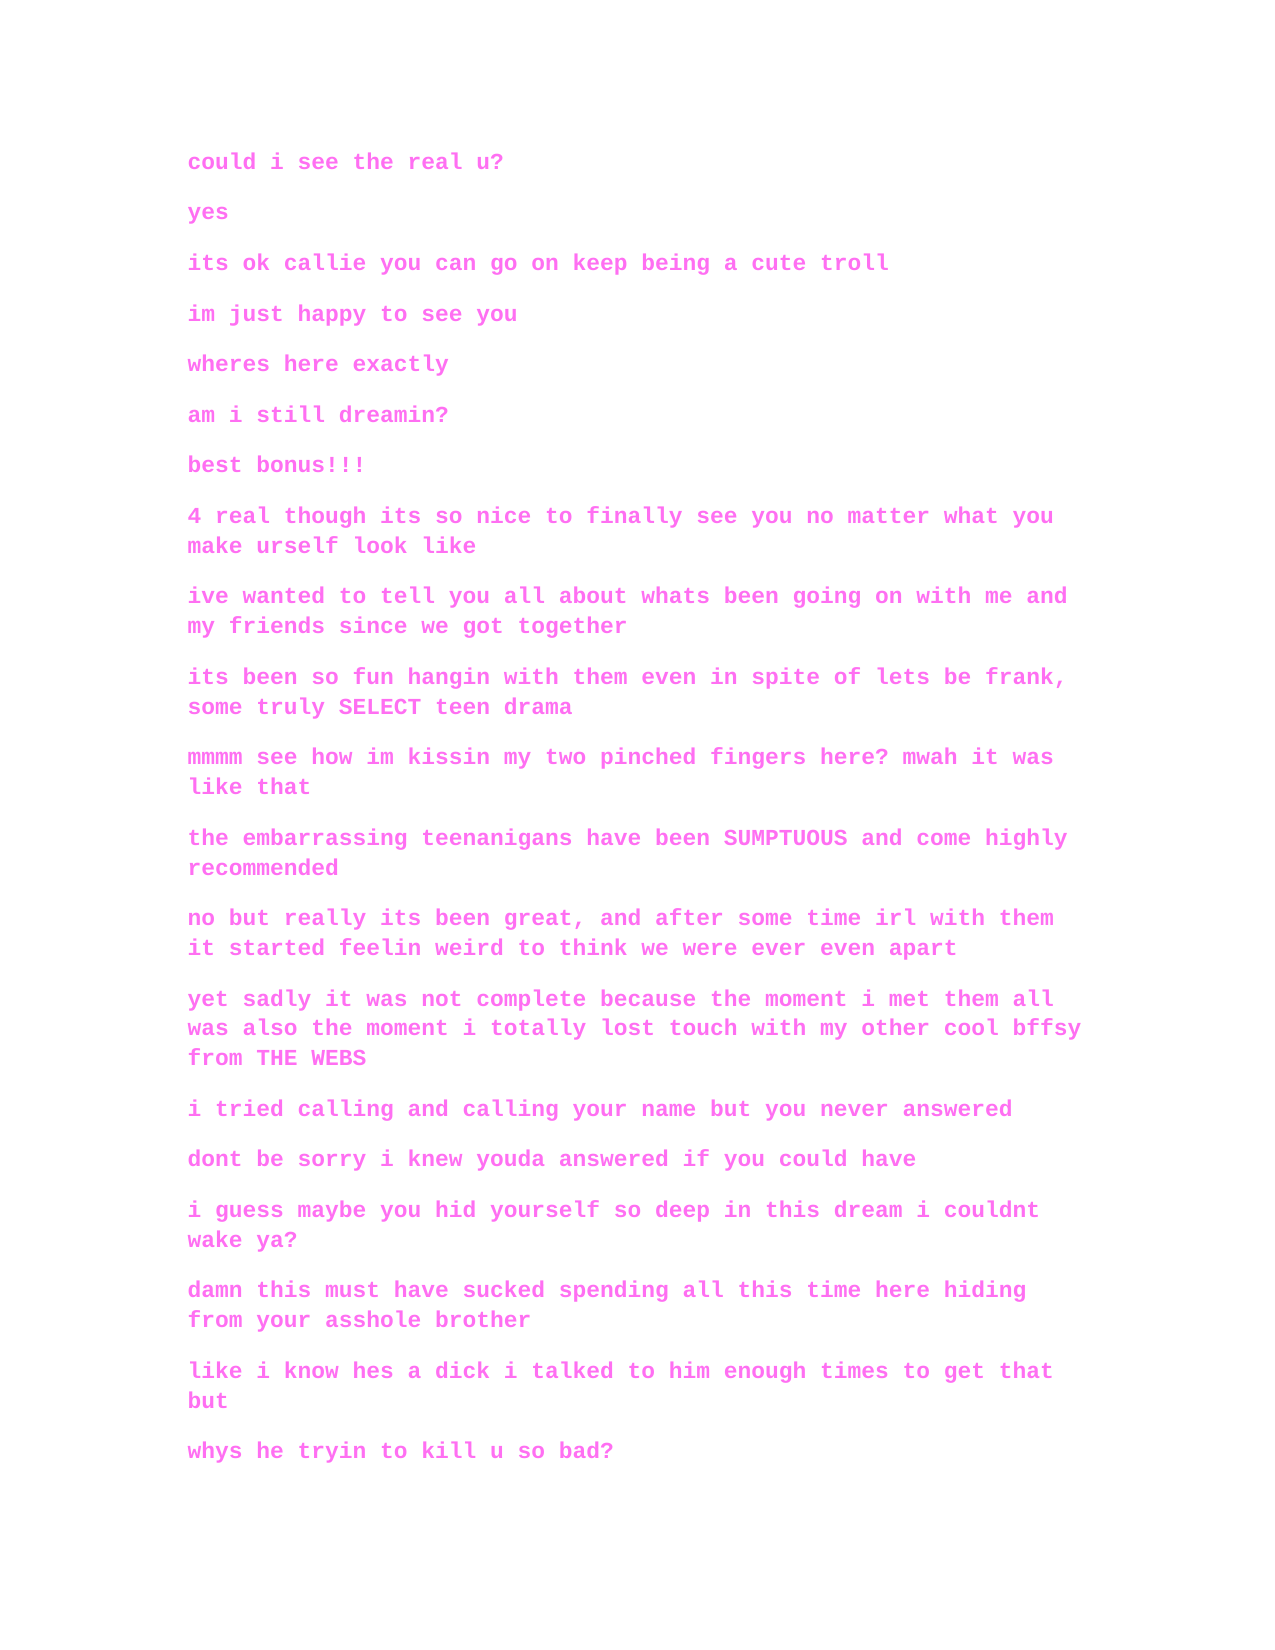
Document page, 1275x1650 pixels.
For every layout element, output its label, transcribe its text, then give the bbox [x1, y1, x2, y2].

text could i see the real u? [187, 150, 1087, 176]
text i guess maybe you hid yourself so deep in this dream i couldnt wake ya? [187, 1198, 1087, 1254]
text no but really its been great, and after some time irl with them it started feelin weird to think we were ever even apart [187, 906, 1087, 962]
text its ok callie you can go on keep being a cute troll [187, 251, 1087, 277]
text yes [187, 201, 1087, 227]
text mmmm see how im kissin my two pinched fingers here? mwah it was like that [187, 746, 1087, 801]
text like i know hes a dick i talked to him enough times to get that but [187, 1359, 1087, 1415]
text yet sadly it was not complete because the moment i met them all was also the moment i totally lost touch with my other cool bffsy from THE WEBS [187, 987, 1087, 1072]
text i tried calling and calling your name but you never answered [187, 1097, 1087, 1123]
text best bonus!!! [187, 454, 1087, 480]
text 4 real though its so nice to finally see you no matter what you make urself look like [187, 504, 1087, 560]
text am i still dreamin? [187, 403, 1087, 429]
text ive wanted to tell you all about whats been going on with me and my friends since we got together [187, 585, 1087, 641]
text whys he tryin to kill u so bad? [187, 1439, 1087, 1466]
text the embarrassing teenanigans have been SUMPTUOUS and come highly recommended [187, 826, 1087, 882]
text dont be sorry i knew youda answered if you could have [187, 1148, 1087, 1174]
text its been so fun hangin with them even in spite of lets be frank, some truly SELECT teen drama [187, 665, 1087, 721]
text im just happy to see you [187, 302, 1087, 328]
text wheres here exactly [187, 352, 1087, 378]
text damn this must have sucked spending all this time here hiding from your asshole brother [187, 1279, 1087, 1334]
